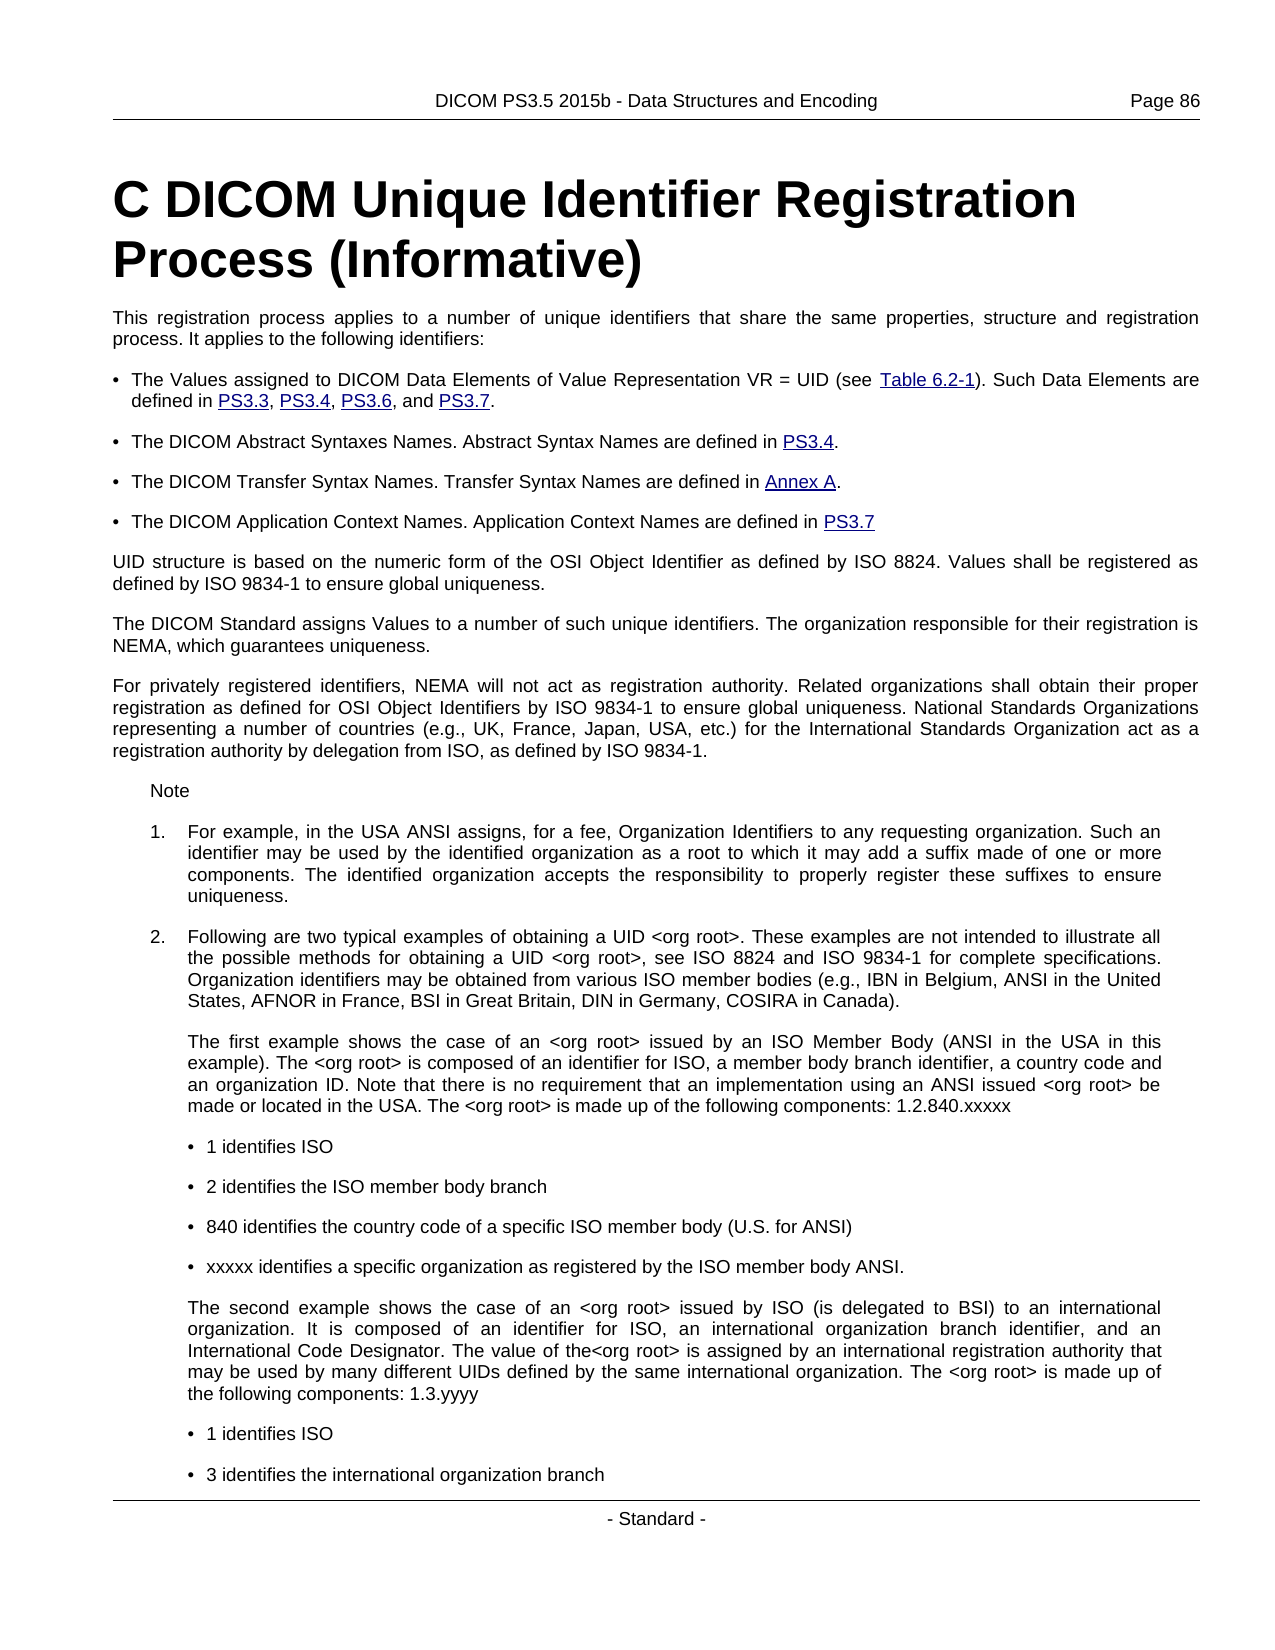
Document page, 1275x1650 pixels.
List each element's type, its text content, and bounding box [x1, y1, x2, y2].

list The first example shows the case of an <org root> issued by an ISO Member Body (ANSI in the USA in this example). The <org root> is composed of an identifier for ISO, a member body branch identifier, a country code and an organization ID. Note that there is no requirement that an implementation using an ANSI issued <org root> be made or located in the USA. The <org root> is made up of the following components: 1.2.840.xxxxx [150, 1030, 1162, 1117]
text For privately registered identifiers, NEMA will not act as registration authority. Related organizations shall obtain their proper registration as defined for OSI Object Identifiers by ISO 9834-1 to ensure global uniqueness. National Standards Organizations representing a number of countries (e.g., UK, France, Japan, USA, etc.) for the International Standards Organization act as a registration authority by delegation from ISO, as defined by ISO 9834-1. [112, 675, 1200, 761]
text C DICOM Unique Identifier Registration Process (Informative) [112, 169, 1200, 288]
text Note [150, 780, 1162, 802]
list Following are two typical examples of obtaining a UID <org root>. These examples are not intended to illustrate all the possible methods for obtaining a UID <org root>, see ISO 8824 and ISO 9834-1 for complete specifications. Organization identifiers may be obtained from various ISO member bodies (e.g., IBN in Belgium, ANSI in the United States, AFNOR in France, BSI in Great Britain, DIN in Germany, COSIRA in Canada). [150, 925, 1162, 1012]
list For example, in the USA ANSI assigns, for a fee, Organization Identifiers to any requesting organization. Such an identifier may be used by the identified organization as a root to which it may add a suffix made of one or more components. The identified organization accepts the responsibility to properly register these suffixes to ensure uniqueness. [150, 820, 1162, 907]
list The DICOM Transfer Syntax Names. Transfer Syntax Names are defined in Annex A. [112, 471, 1200, 492]
list The DICOM Abstract Syntaxes Names. Abstract Syntax Names are defined in PS3.4. [112, 430, 1200, 452]
text The DICOM Standard assigns Values to a number of such unique identifiers. The organization responsible for their registration is NEMA, which guarantees uniqueness. [112, 613, 1200, 656]
list The second example shows the case of an <org root> issued by ISO (is delegated to BSI) to an international organization. It is composed of an identifier for ISO, an international organization branch identifier, and an International Code Designator. The value of the<org root> is assigned by an international registration authority that may be used by many different UIDs defined by the same international organization. The <org root> is made up of the following components: 1.3.yyyy [150, 1297, 1162, 1404]
list 1 identifies ISO [187, 1135, 1162, 1157]
text UID structure is based on the numeric form of the OSI Object Identifier as defined by ISO 8824. Values shall be registered as defined by ISO 9834-1 to ensure global uniqueness. [112, 551, 1200, 594]
list 2 identifies the ISO member body branch [187, 1176, 1162, 1197]
list xxxxx identifies a specific organization as registered by the ISO member body ANSI. [187, 1256, 1162, 1278]
text This registration process applies to a number of unique identifiers that share the same properties, structure and registration process. It applies to the following identifiers: [112, 307, 1200, 350]
list The DICOM Application Context Names. Application Context Names are defined in PS3.7 [112, 511, 1200, 533]
list 1 identifies ISO [187, 1423, 1162, 1445]
list The Values assigned to DICOM Data Elements of Value Representation VR = UID (see Table 6.2-1). Such Data Elements are defined in PS3.3, PS3.4, PS3.6, and PS3.7. [112, 368, 1200, 412]
list 840 identifies the country code of a specific ISO member body (U.S. for ANSI) [187, 1216, 1162, 1238]
list 3 identifies the international organization branch [187, 1463, 1162, 1485]
